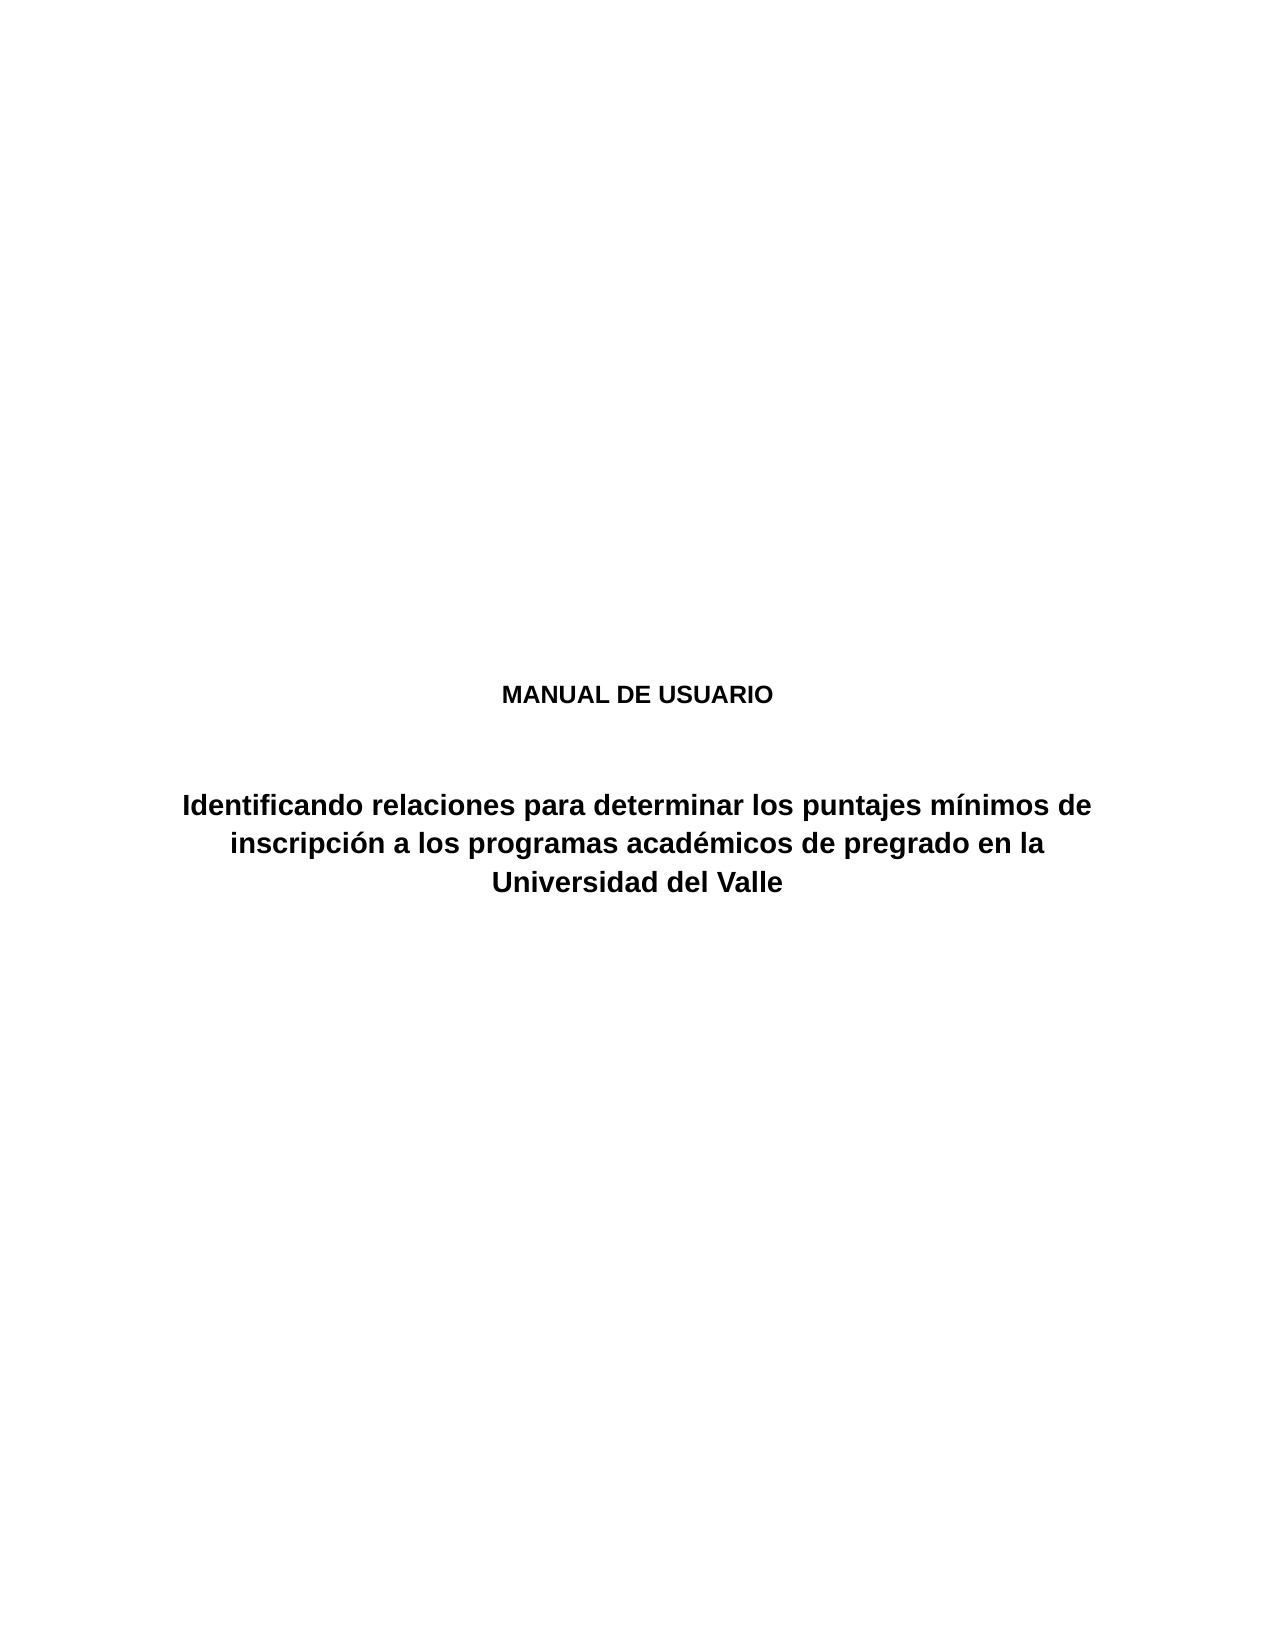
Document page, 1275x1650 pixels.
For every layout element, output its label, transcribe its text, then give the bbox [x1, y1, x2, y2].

text MANUAL DE USUARIO [150, 680, 1125, 709]
text Identificando relaciones para determinar los puntajes mínimos de inscripción a los programas académicos de pregrado en la Universidad del Valle [150, 788, 1125, 898]
